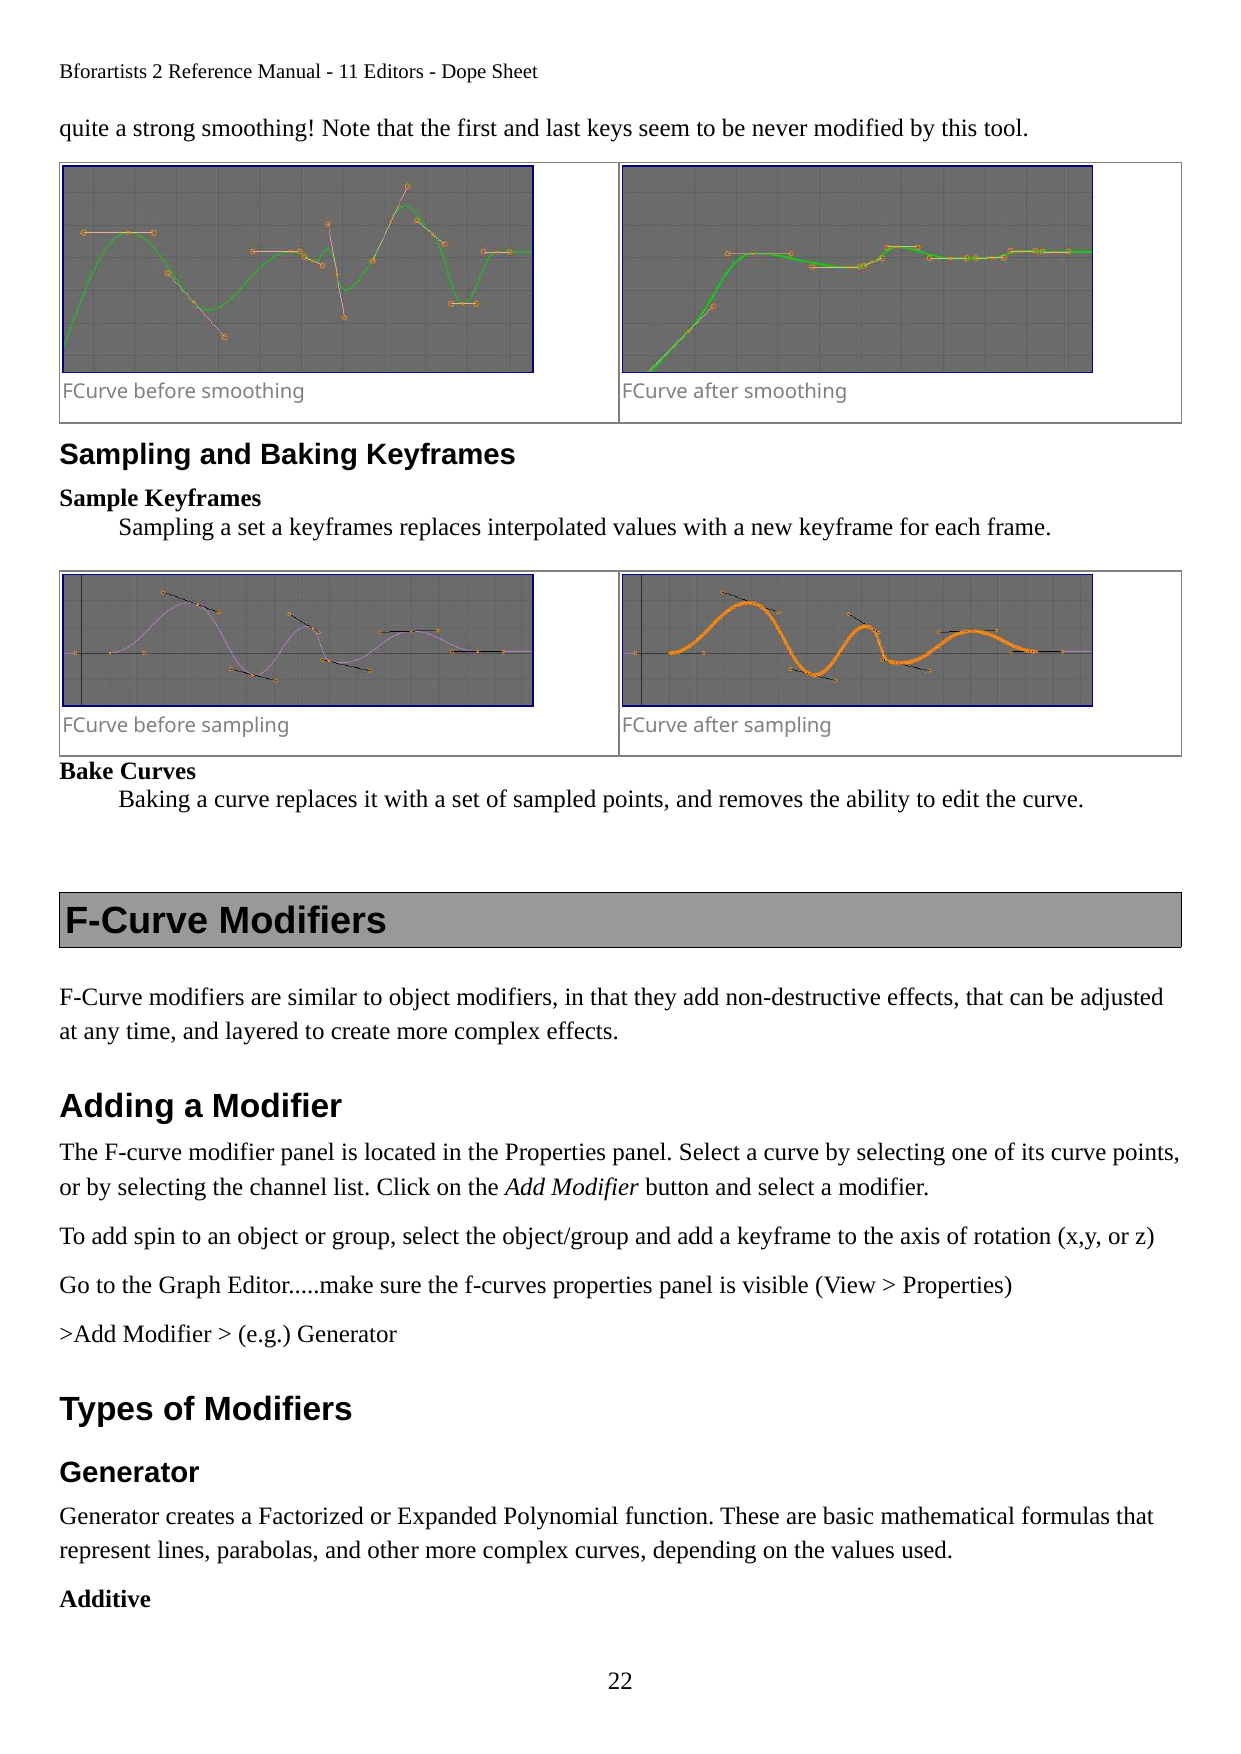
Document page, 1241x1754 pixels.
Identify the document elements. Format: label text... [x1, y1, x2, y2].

table_header FCurve after sampling [620, 572, 1181, 755]
list Baking a curve replaces it with a set of sampled points, and removes the ability to edit the curve. [118, 784, 1181, 813]
text F-Curve modifiers are similar to object modifiers, in that they add non-destructive effects, that can be adjusted at any time, and layered to create more complex effects. [59, 982, 1181, 1045]
picture [623, 575, 1092, 705]
picture [64, 575, 532, 705]
picture [64, 167, 532, 372]
text Generator creates a Factorized or Expanded Polynomial function. These are basic mathematical formulas that represent lines, parabolas, and other more complex curves, depending on the values used. [59, 1501, 1181, 1564]
table_header FCurve before smoothing [60, 163, 618, 422]
text >Add Modifier > (e.g.) Generator [59, 1319, 1181, 1348]
subtitle Sampling and Baking Keyframes [59, 437, 1181, 471]
table_header FCurve after smoothing [620, 163, 1181, 422]
text To add spin to an object or group, select the object/group and add a keyframe to the axis of rotation (x,y, or z) [59, 1221, 1181, 1249]
text Go to the Graph Editor.....make sure the f-curves properties panel is visible (View > Properties) [59, 1270, 1181, 1298]
subtitle Types of Modifiers [59, 1389, 1181, 1427]
subtitle Adding a Modifier [59, 1086, 1181, 1125]
picture [623, 167, 1092, 372]
subtitle Additive [59, 1584, 1181, 1613]
table_header F-Curve Modifiers [60, 893, 1181, 947]
subtitle Bake Curves [59, 757, 1181, 784]
table_header FCurve before sampling [60, 572, 618, 755]
text quite a strong smoothing! Note that the first and last keys seem to be never modified by this tool. [59, 113, 1181, 141]
list Sampling a set a keyframes replaces interpolated values with a new keyframe for each frame. [118, 512, 1181, 541]
subtitle Sample Keyframes [59, 483, 1181, 512]
text The F-curve modifier panel is located in the Properties panel. Select a curve by selecting one of its curve points, or by selecting the channel list. Click on the Add Modifier button and select a modifier. [59, 1137, 1181, 1200]
subtitle Generator [59, 1454, 1181, 1488]
